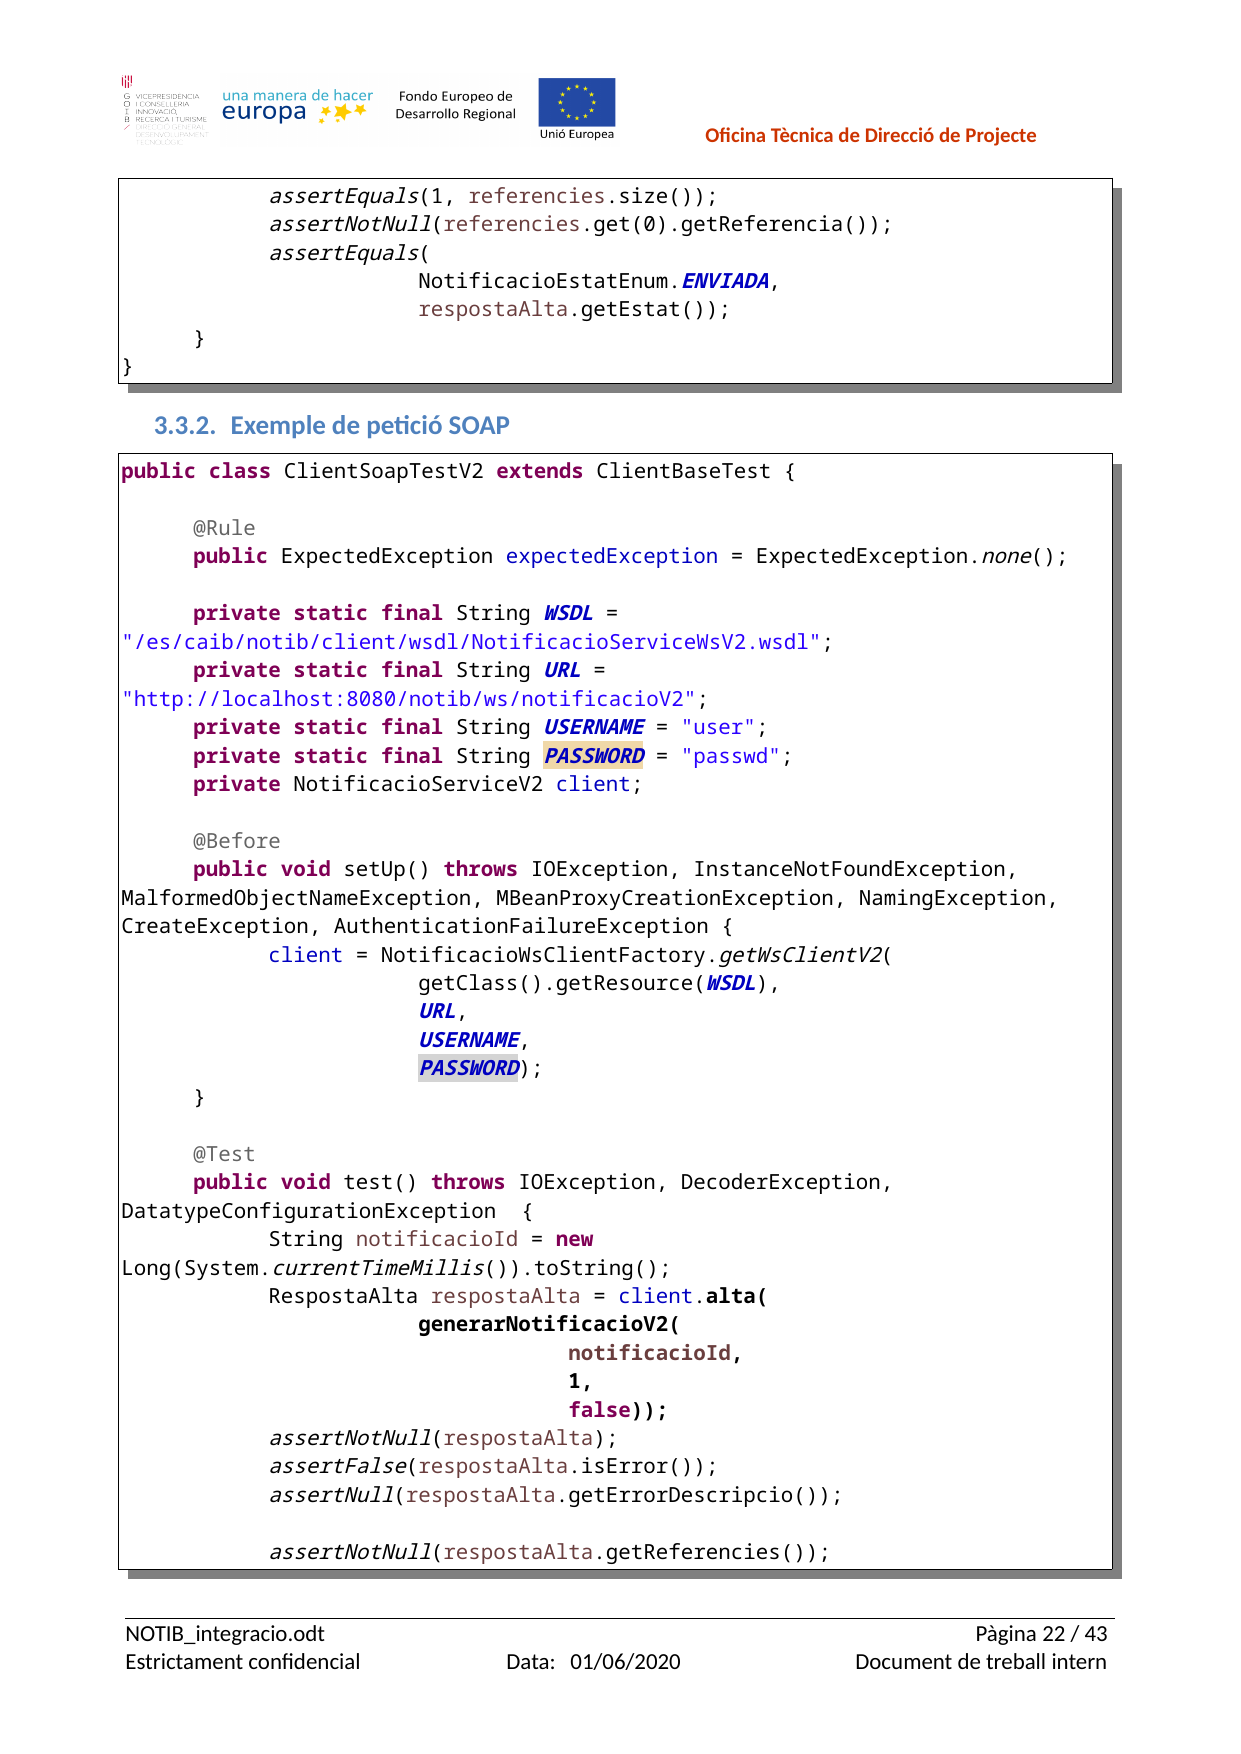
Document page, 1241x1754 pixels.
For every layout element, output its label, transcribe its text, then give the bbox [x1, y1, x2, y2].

text assertEquals( [119, 234, 1112, 263]
text } [119, 348, 1112, 383]
text respostaAlta.getEstat()); [119, 291, 1112, 320]
text generarNotificacioV2( [119, 1306, 1112, 1335]
text String notificacioId = new Long(System.currentTimeMillis()).toString(); [119, 1221, 1112, 1278]
text PASSWORD); [119, 1051, 1112, 1079]
text USERNAME, [119, 1022, 1112, 1051]
text false)); [119, 1392, 1112, 1420]
text 1, [119, 1363, 1112, 1392]
text } [119, 320, 1112, 348]
text assertNotNull(respostaAlta); [119, 1420, 1112, 1449]
text assertEquals(1, referencies.size()); [119, 179, 1112, 206]
text getClass().getResource(WSDL), [119, 965, 1112, 994]
text private static final String WSDL = "/es/caib/notib/client/wsdl/NotificacioServiceWsV2.wsdl"; [119, 596, 1112, 652]
picture [219, 73, 621, 147]
text private static final String PASSWORD = "passwd"; [119, 738, 1112, 766]
text @Rule [119, 510, 1112, 539]
subtitle Exemple de petició SOAP [153, 408, 1122, 441]
text assertNotNull(referencies.get(0).getReferencia()); [119, 206, 1112, 234]
text RespostaAlta respostaAlta = client.alta( [119, 1278, 1112, 1306]
text assertNull(respostaAlta.getErrorDescripcio()); [119, 1477, 1112, 1508]
text } [119, 1079, 1112, 1110]
text public class ClientSoapTestV2 extends ClientBaseTest { [119, 454, 1112, 485]
text public void setUp() throws IOException, InstanceNotFoundException, MalformedObjectNameException, MBeanProxyCreationException, NamingException, CreateException, AuthenticationFailureException { [119, 851, 1112, 937]
text public ExpectedException expectedException = ExpectedException.none(); [119, 539, 1112, 570]
text client = NotificacioWsClientFactory.getWsClientV2( [119, 937, 1112, 965]
text notificacioId, [119, 1335, 1112, 1363]
text URL, [119, 994, 1112, 1022]
text private static final String USERNAME = "user"; [119, 709, 1112, 738]
text @Before [119, 823, 1112, 851]
picture [118, 73, 213, 147]
text public void test() throws IOException, DecoderException, DatatypeConfigurationException { [119, 1164, 1112, 1221]
text NotificacioEstatEnum.ENVIADA, [119, 263, 1112, 291]
text assertFalse(respostaAlta.isError()); [119, 1449, 1112, 1477]
text @Test [119, 1136, 1112, 1164]
text assertNotNull(respostaAlta.getReferencies()); [119, 1534, 1112, 1568]
text private NotificacioServiceV2 client; [119, 766, 1112, 798]
text private static final String URL = "http://localhost:8080/notib/ws/notificacioV2"; [119, 652, 1112, 709]
